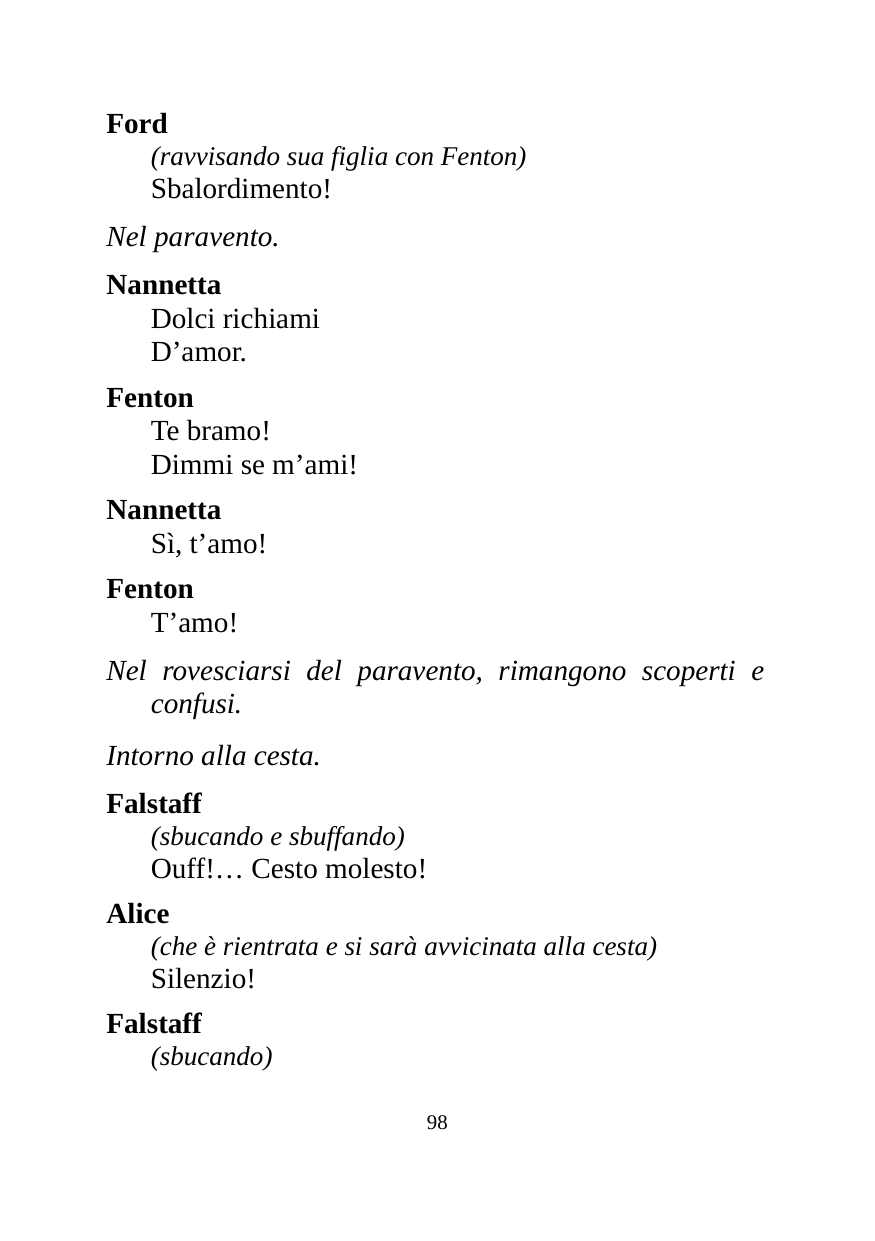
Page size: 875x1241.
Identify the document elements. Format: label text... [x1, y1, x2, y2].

text Te bramo! Dimmi se m’ami! [151, 413, 768, 481]
text (ravvisando sua figlia con Fenton) Sbalordimento! [151, 140, 768, 204]
text Dolci richiami D’amor. [151, 301, 768, 368]
text (sbucando e sbuffando) Ouff!… Cesto molesto! [151, 819, 768, 884]
text Falstaff [106, 1006, 768, 1039]
text Nel rovesciarsi del paravento, rimangono scoperti e confusi. [106, 653, 768, 720]
text Nannetta [106, 267, 768, 301]
text Nannetta [106, 492, 768, 526]
text (sbucando) [151, 1039, 768, 1071]
text T’amo! [151, 605, 768, 638]
text Fenton [106, 380, 768, 413]
text Fenton [106, 571, 768, 605]
text Falstaff [106, 786, 768, 819]
text Ford [106, 106, 768, 140]
text (che è rientrata e si sarà avvicinata alla cesta) Silenzio! [151, 929, 768, 994]
text Sì, t’amo! [151, 526, 768, 559]
text Intorno alla cesta. [106, 738, 768, 771]
text Nel paravento. [106, 219, 768, 253]
text Alice [106, 896, 768, 929]
